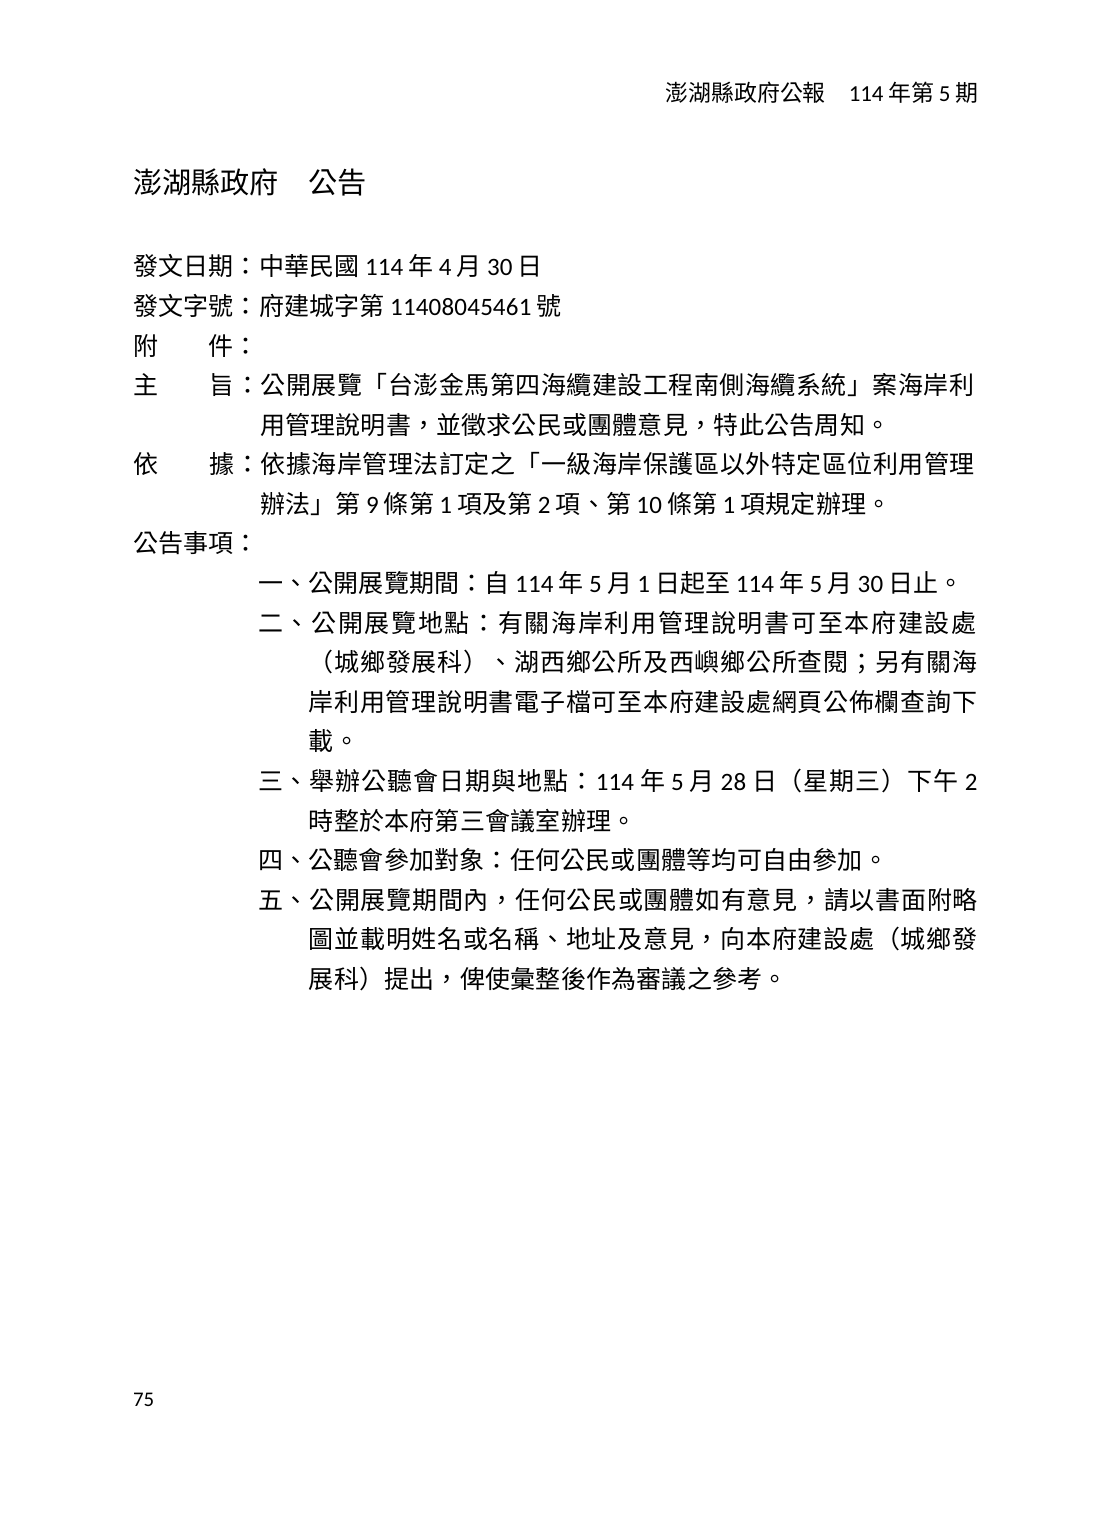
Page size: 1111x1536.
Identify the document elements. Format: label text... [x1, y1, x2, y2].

text 發文日期：中華民國114年4月30日 [133, 244, 977, 284]
text 五、公開展覽期間內，任何公民或團體如有意見，請以書面附略圖並載明姓名或名稱、地址及意見，向本府建設處（城鄉發展科）提出，俾使彙整後作為審議之參考。 [258, 877, 977, 996]
text 二、公開展覽地點：有關海岸利用管理說明書可至本府建設處（城鄉發展科）、湖西鄉公所及西嶼鄉公所查閱；另有關海岸利用管理說明書電子檔可至本府建設處網頁公佈欄查詢下載。 [258, 600, 977, 759]
text 四、公聽會參加對象：任何公民或團體等均可自由參加。 [258, 838, 977, 877]
text 三、舉辦公聽會日期與地點：114年5月28日（星期三）下午2時整於本府第三會議室辦理。 [258, 759, 977, 838]
text 澎湖縣政府 公告 [133, 159, 977, 202]
text 公告事項： [133, 521, 977, 561]
text 依 據：依據海岸管理法訂定之「一級海岸保護區以外特定區位利用管理辦法」第9條第1項及第2項、第10條第1項規定辦理。 [133, 442, 977, 521]
text 主 旨：公開展覽「台澎金馬第四海纜建設工程南側海纜系統」案海岸利用管理說明書，並徵求公民或團體意見，特此公告周知。 [133, 363, 977, 442]
text 附 件： [133, 323, 977, 363]
text 發文字號：府建城字第11408045461號 [133, 284, 977, 323]
text 一、公開展覽期間：自114年5月1日起至114年5月30日止。 [258, 561, 977, 600]
